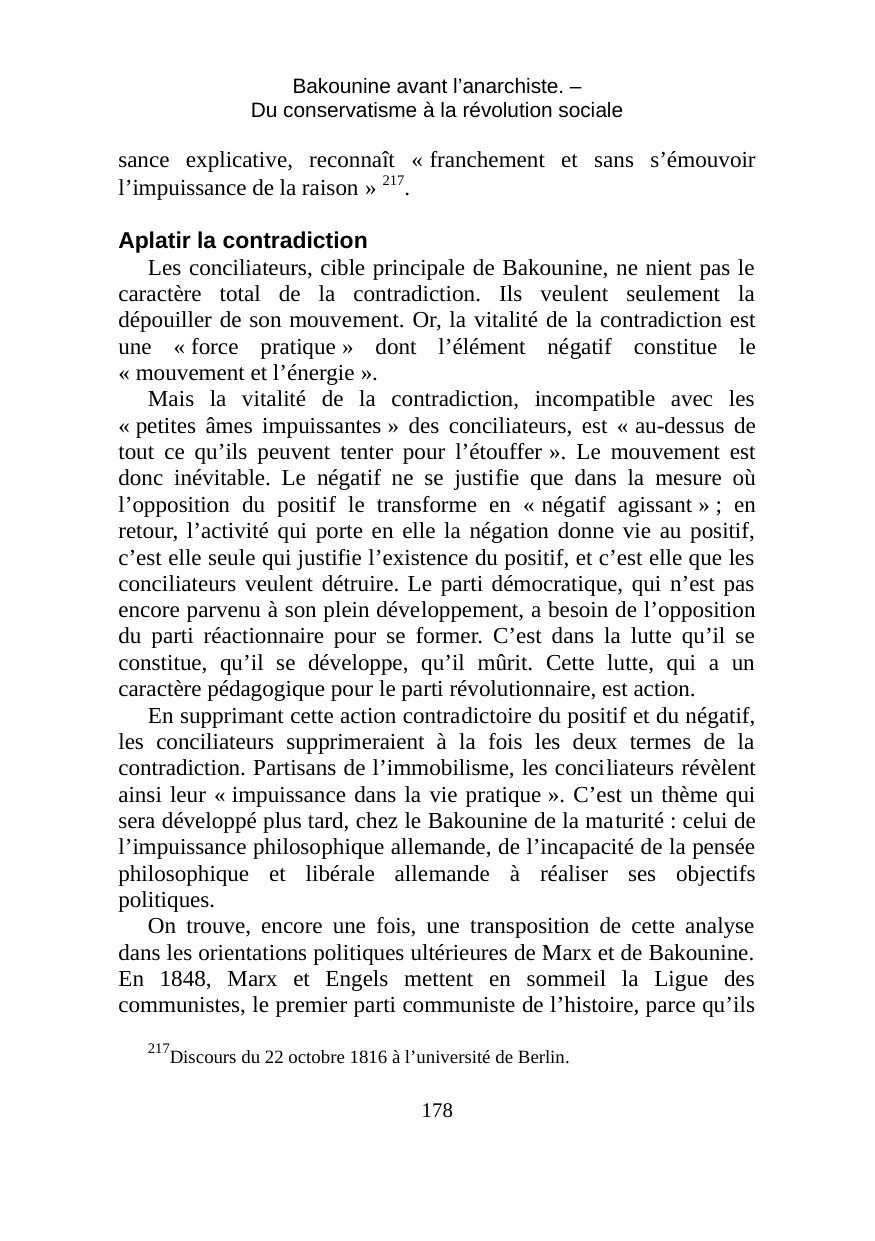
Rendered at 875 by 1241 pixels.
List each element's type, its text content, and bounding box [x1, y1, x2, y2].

subtitle Aplatir la contradiction [118, 227, 756, 254]
text Mais la vitalité de la contradiction, incompatible avec les « petites âmes impuissantes » des conciliateurs, est « au-dessus de tout ce qu’ils peuvent tenter pour l’étouffer ». Le mouvement est donc inévitable. Le négatif ne se justi­fie que dans la mesure où l’opposition du positif le transforme en « négatif agissant » ; en retour, l’activité qui porte en elle la négation donne vie au positif, c’est elle seule qui justifie l’existence du positif, et c’est elle que les conci­liateurs veulent détruire. Le parti démocratique, qui n’est pas encore parvenu à son plein déve­loppement, a besoin de l’opposition du parti réactionnaire pour se former. C’est dans la lutte qu’il se constitue, qu’il se développe, qu’il mûrit. Cette lutte, qui a un caractère pédagogique pour le parti révolutionnaire, est action. [118, 385, 756, 702]
text Discours du 22 octobre 1816 à l’université de Berlin. [118, 1040, 756, 1068]
text sance explicative, reconnaît « franchement et sans s’émouvoir l’impuissance de la raison » . [118, 146, 756, 201]
text En supprimant cette action contra­dictoire du positif et du négatif, les conciliateurs supprimeraient à la fois les deux termes de la contradiction. Partisans de l’immobilisme, les conci­liateurs révèlent ainsi leur « impuissance dans la vie pratique ». C’est un thème qui sera développé plus tard, chez le Bakounine de la ma­turité : celui de l’impuissance philoso­phique allemande, de l’incapacité de la pensée philosophique et libérale alle­mande à réaliser ses objectifs politiques. [118, 702, 756, 912]
text Les conciliateurs, cible principale de Bakounine, ne nient pas le caractère total de la contradiction. Ils veulent seulement la dépouiller de son mouve­ment. Or, la vitalité de la contradiction est une « force pratique » dont l’élément né­gatif constitue le « mouvement et l’énergie ». [118, 254, 756, 385]
text On trouve, encore une fois, une transposition de cette analyse dans les orientations politiques ultérieures de Marx et de Bakounine. En 1848, Marx et Engels mettent en sommeil la Ligue des communistes, le premier parti communiste de l’histoire, parce qu’ils [118, 912, 756, 1018]
